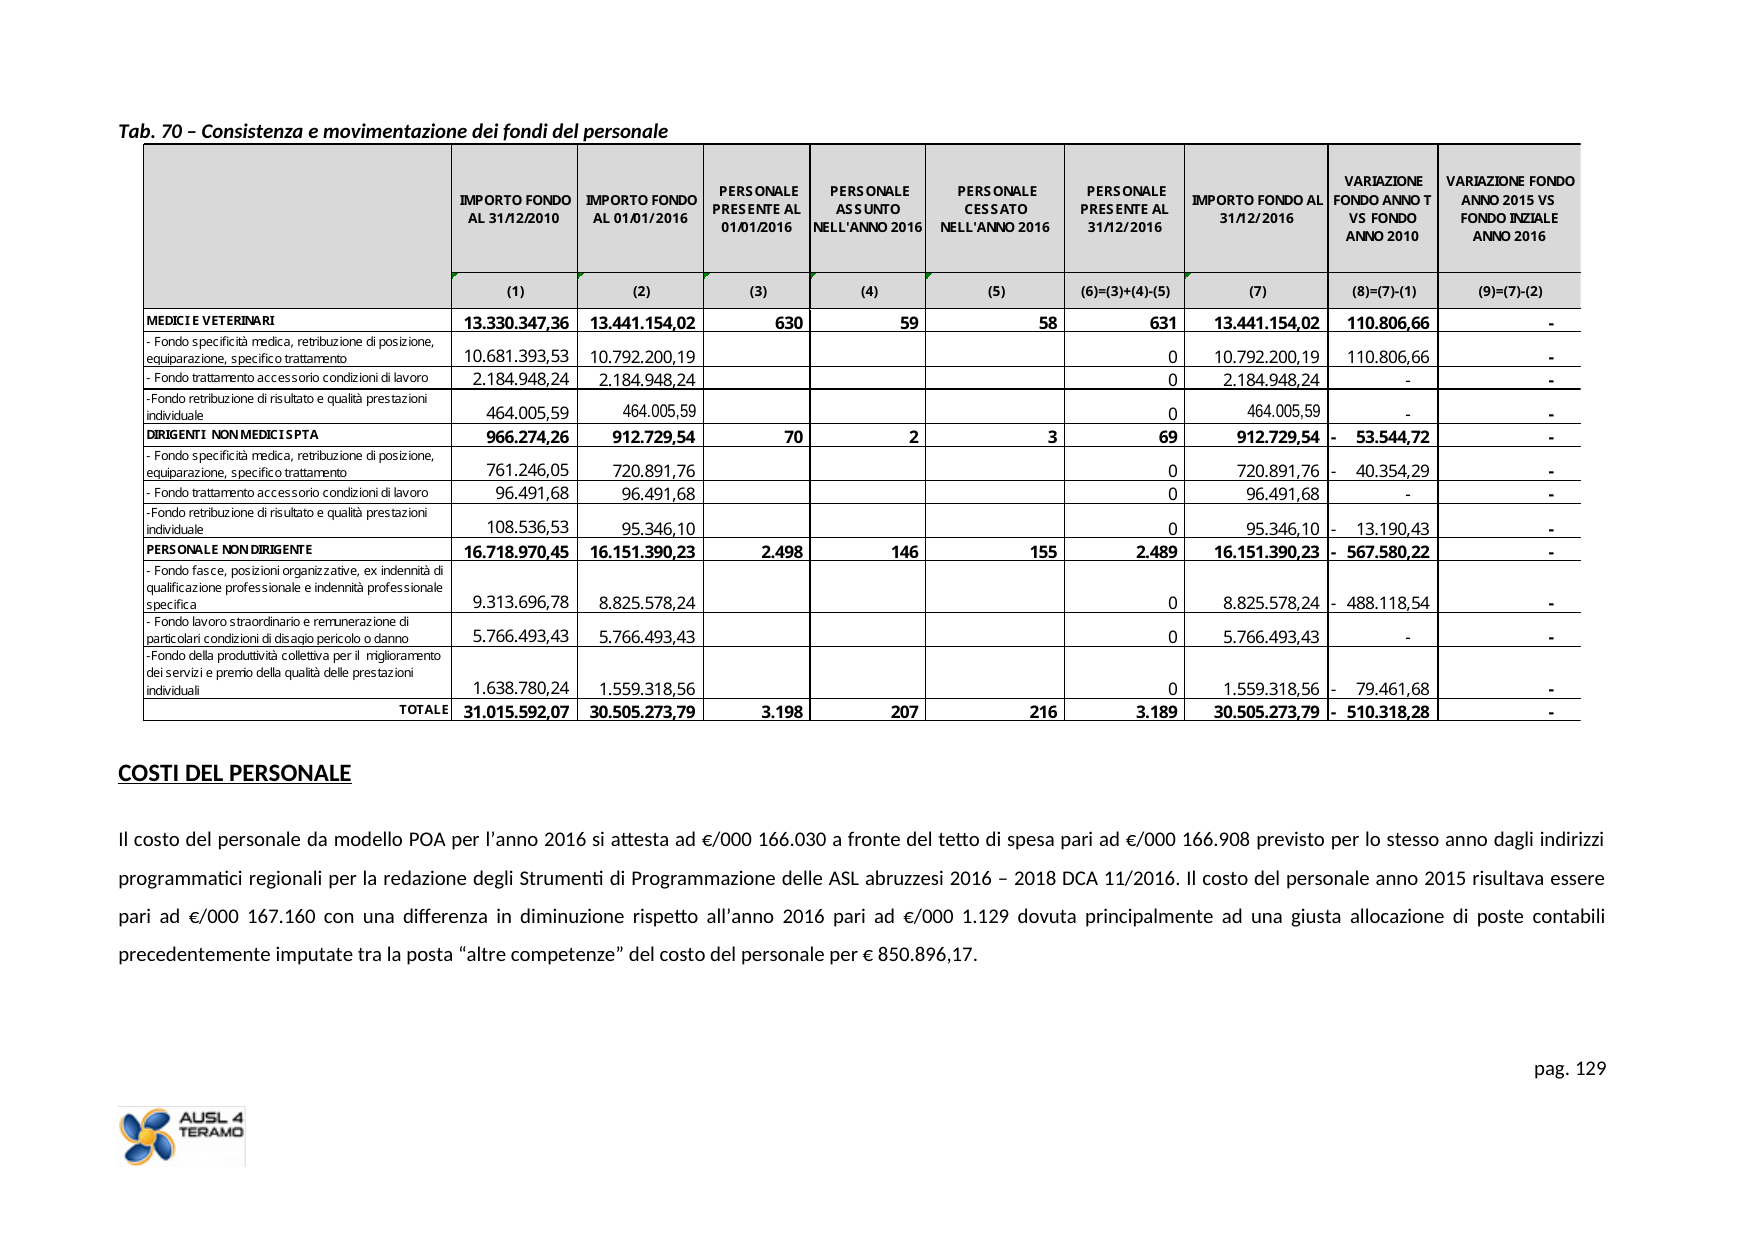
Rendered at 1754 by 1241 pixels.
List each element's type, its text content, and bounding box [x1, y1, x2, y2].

text Il costo del personale da modello POA per l’anno 2016 si attesta ad €/000 166.030 a fronte del tetto di spesa pari ad €/000 166.908 previsto per lo stesso anno dagli indirizzi programmatici regionali per la redazione degli Strumenti di Programmazione delle ASL abruzzesi 2016 – 2018 DCA 11/2016. Il costo del personale anno 2015 risultava essere pari ad €/000 167.160 con una differenza in diminuzione rispetto all’anno 2016 pari ad €/000 1.129 dovuta principalmente ad una giusta allocazione di poste contabili precedentemente imputate tra la posta “altre competenze” del costo del personale per € 850.896,17. [118, 827, 1606, 966]
text COSTI DEL PERSONALE [118, 757, 1606, 787]
text Tab. 70 – Consistenza e movimentazione dei fondi del personale [118, 118, 1606, 143]
